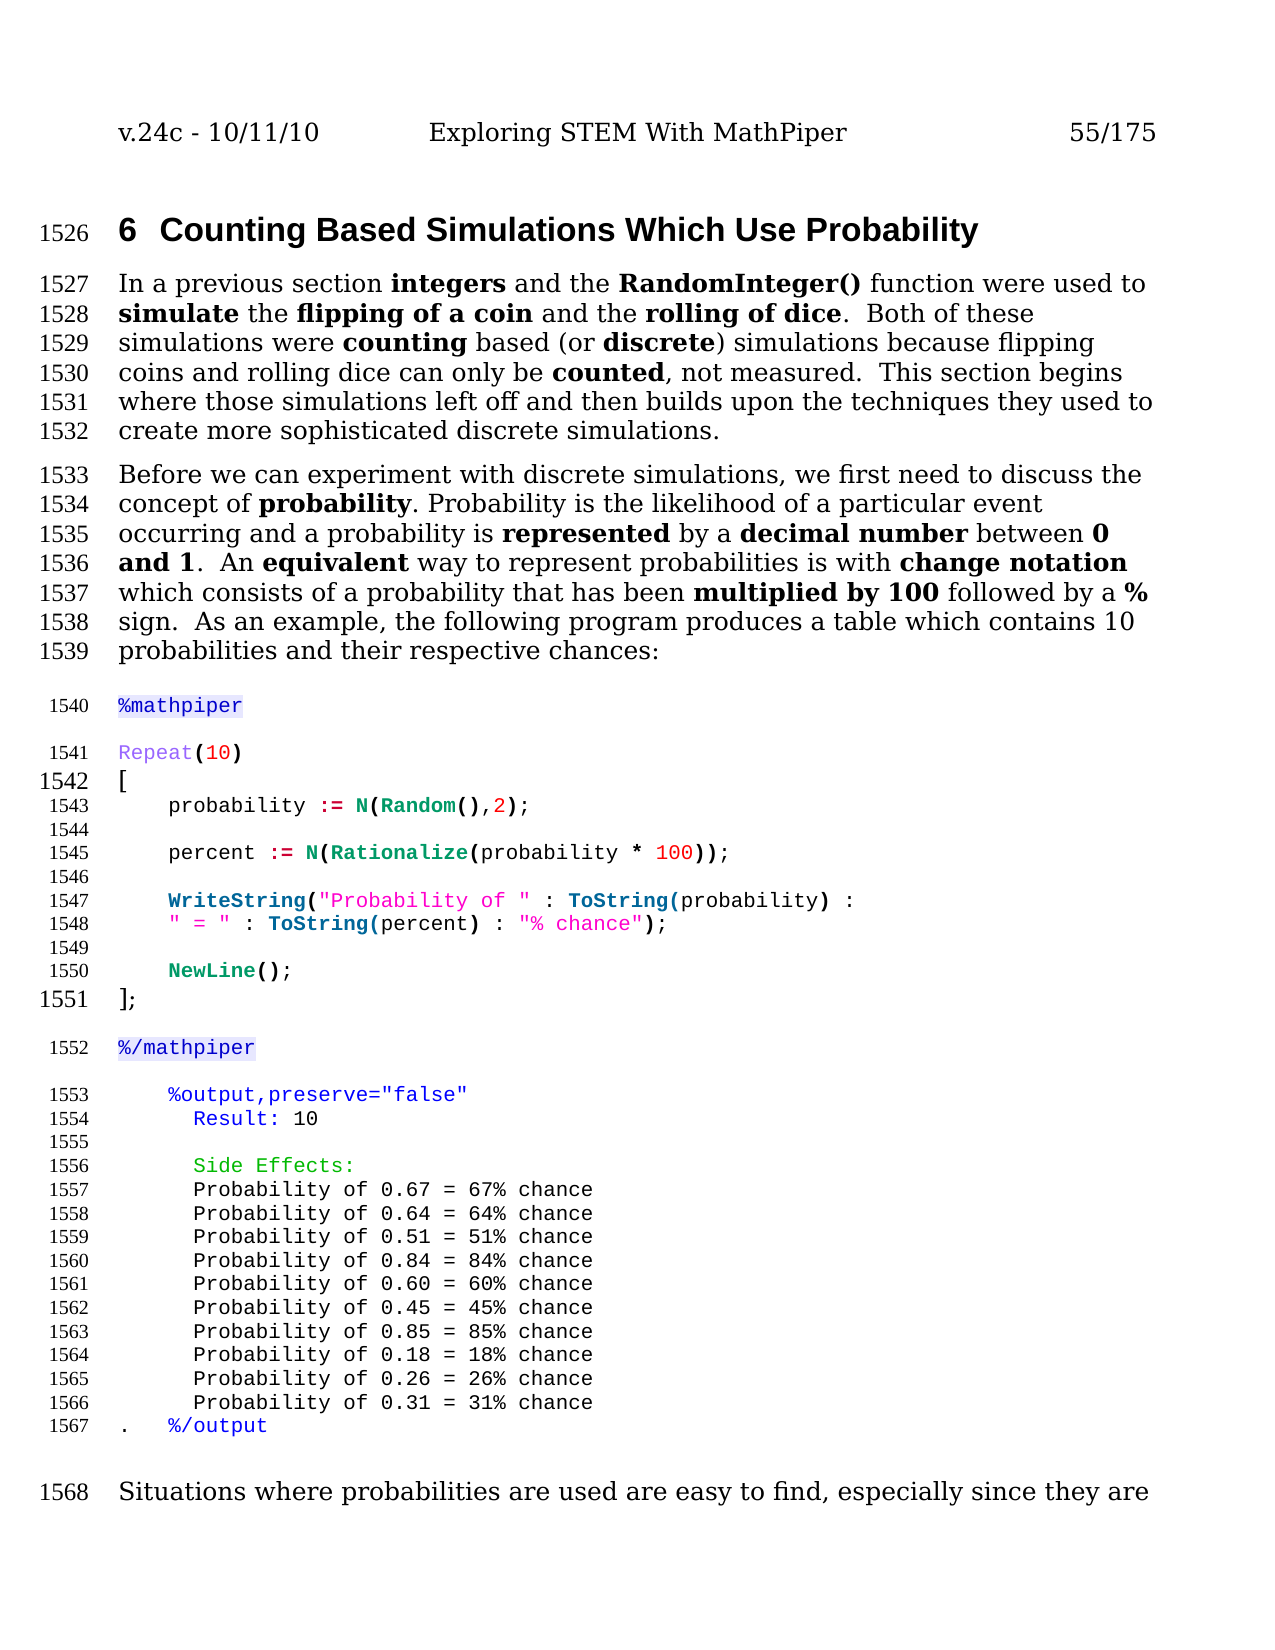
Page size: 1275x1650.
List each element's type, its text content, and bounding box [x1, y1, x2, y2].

text NewLine(); [118, 961, 1157, 984]
text Probability of 0.84 = 84% chance [118, 1250, 1157, 1273]
text Side Effects: [118, 1155, 1157, 1179]
text probability := N(Random(),2); [118, 795, 1157, 819]
text . %/output [118, 1415, 1157, 1439]
text Before we can experiment with discrete simulations, we first need to discuss the concept of probability. Probability is the likelihood of a particular event occurring and a probability is represented by a decimal number between 0 and 1. An equivalent way to represent probabilities is with change notation which consists of a probability that has been multiplied by 100 followed by a % sign. As an example, the following program produces a table which contains 10 probabilities and their respective chances: [118, 460, 1157, 665]
text %output,preserve="false" [118, 1084, 1157, 1108]
text Situations where probabilities are used are easy to find, especially since they are [118, 1477, 1157, 1507]
text [ [118, 766, 1157, 795]
text Probability of 0.51 = 51% chance [118, 1226, 1157, 1250]
text Probability of 0.45 = 45% chance [118, 1297, 1157, 1321]
text ]; [118, 984, 1157, 1013]
text %/mathpiper [118, 1037, 1157, 1061]
text Probability of 0.26 = 26% chance [118, 1368, 1157, 1392]
text Probability of 0.60 = 60% chance [118, 1273, 1157, 1297]
subtitle Counting Based Simulations Which Use Probability [118, 210, 1157, 248]
text WriteString("Probability of " : ToString(probability) : [118, 889, 1157, 913]
text %mathpiper [118, 695, 1157, 718]
text Probability of 0.64 = 64% chance [118, 1202, 1157, 1226]
text percent := N(Rationalize(probability * 100)); [118, 842, 1157, 866]
text Result: 10 [118, 1108, 1157, 1132]
text Probability of 0.31 = 31% chance [118, 1392, 1157, 1415]
text Repeat(10) [118, 742, 1157, 766]
text Probability of 0.67 = 67% chance [118, 1179, 1157, 1202]
text In a previous section integers and the RandomInteger() function were used to simulate the flipping of a coin and the rolling of dice. Both of these simulations were counting based (or discrete) simulations because flipping coins and rolling dice can only be counted, not measured. This section begins where those simulations left off and then builds upon the techniques they used to create more sophisticated discrete simulations. [118, 269, 1157, 445]
text " = " : ToString(percent) : "% chance"); [118, 913, 1157, 937]
text Probability of 0.18 = 18% chance [118, 1344, 1157, 1368]
text Probability of 0.85 = 85% chance [118, 1321, 1157, 1344]
